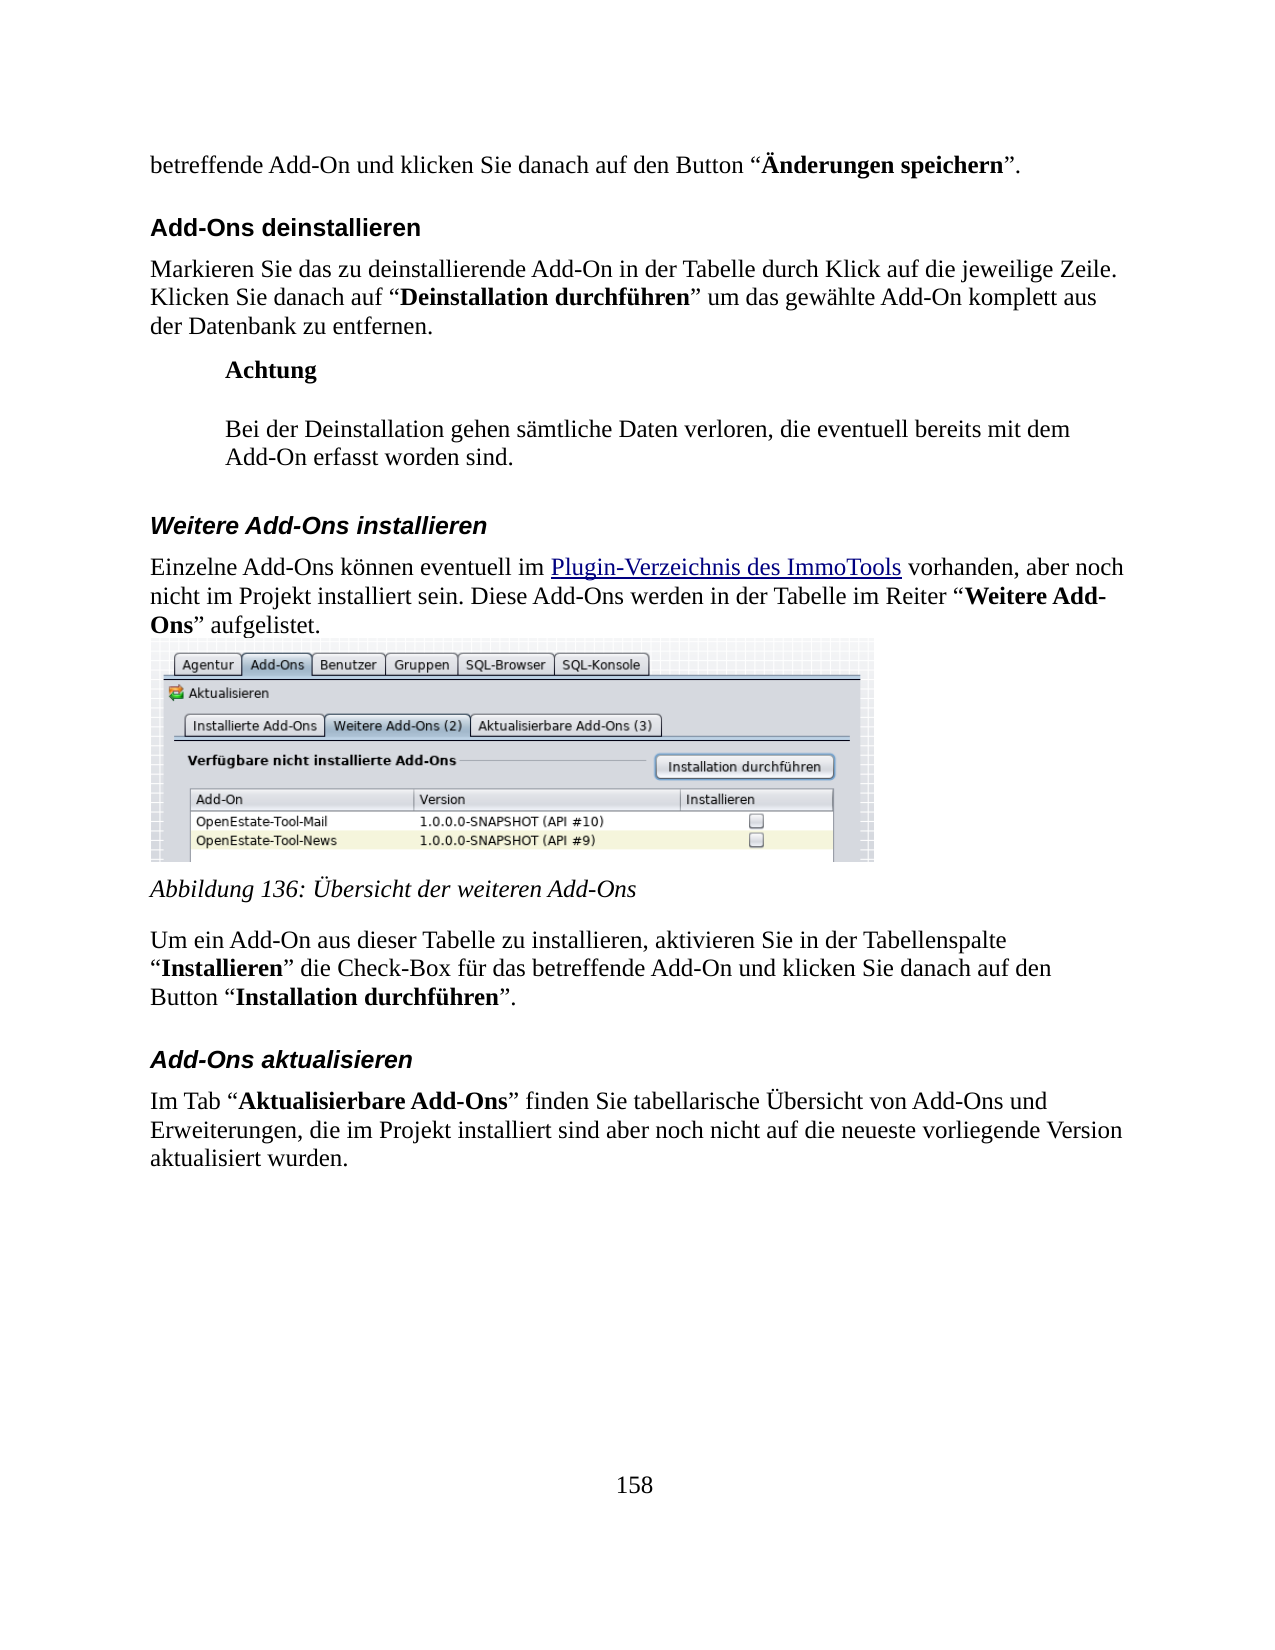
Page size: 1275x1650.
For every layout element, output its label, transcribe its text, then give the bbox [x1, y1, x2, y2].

text Einzelne Add-Ons können eventuell im Plugin-Verzeichnis des ImmoTools vorhanden, aber noch nicht im Projekt installiert sein. Diese Add-Ons werden in der Tabelle im Reiter “Weitere Add-Ons” aufgelistet. [150, 552, 1125, 638]
text Abbildung 136: Übersicht der weiteren Add-Ons [150, 874, 1125, 903]
text Im Tab “Aktualisierbare Add-Ons” finden Sie tabellarische Übersicht von Add-Ons und Erweiterungen, die im Projekt installiert sind aber noch nicht auf die neueste vorliegende Version aktualisiert wurden. [150, 1086, 1125, 1172]
subtitle Weitere Add-Ons installieren [150, 511, 1125, 540]
text Bei der Deinstallation gehen sämtliche Daten verloren, die eventuell bereits mit dem Add-On erfasst worden sind. [225, 414, 1125, 471]
picture [150, 638, 874, 862]
subtitle Add-Ons deinstallieren [150, 213, 1125, 241]
text betreffende Add-On und klicken Sie danach auf den Button “Änderungen speichern”. [150, 150, 1125, 179]
subtitle Add-Ons aktualisieren [150, 1045, 1125, 1073]
text Markieren Sie das zu deinstallierende Add-On in der Tabelle durch Klick auf die jeweilige Zeile. Klicken Sie danach auf “Deinstallation durchführen” um das gewählte Add-On komplett aus der Datenbank zu entfernen. [150, 254, 1125, 340]
text Achtung [225, 355, 1125, 384]
text Um ein Add-On aus dieser Tabelle zu installieren, aktivieren Sie in der Tabellenspalte “Installieren” die Check-Box für das betreffende Add-On und klicken Sie danach auf den Button “Installation durchführen”. [150, 925, 1125, 1011]
